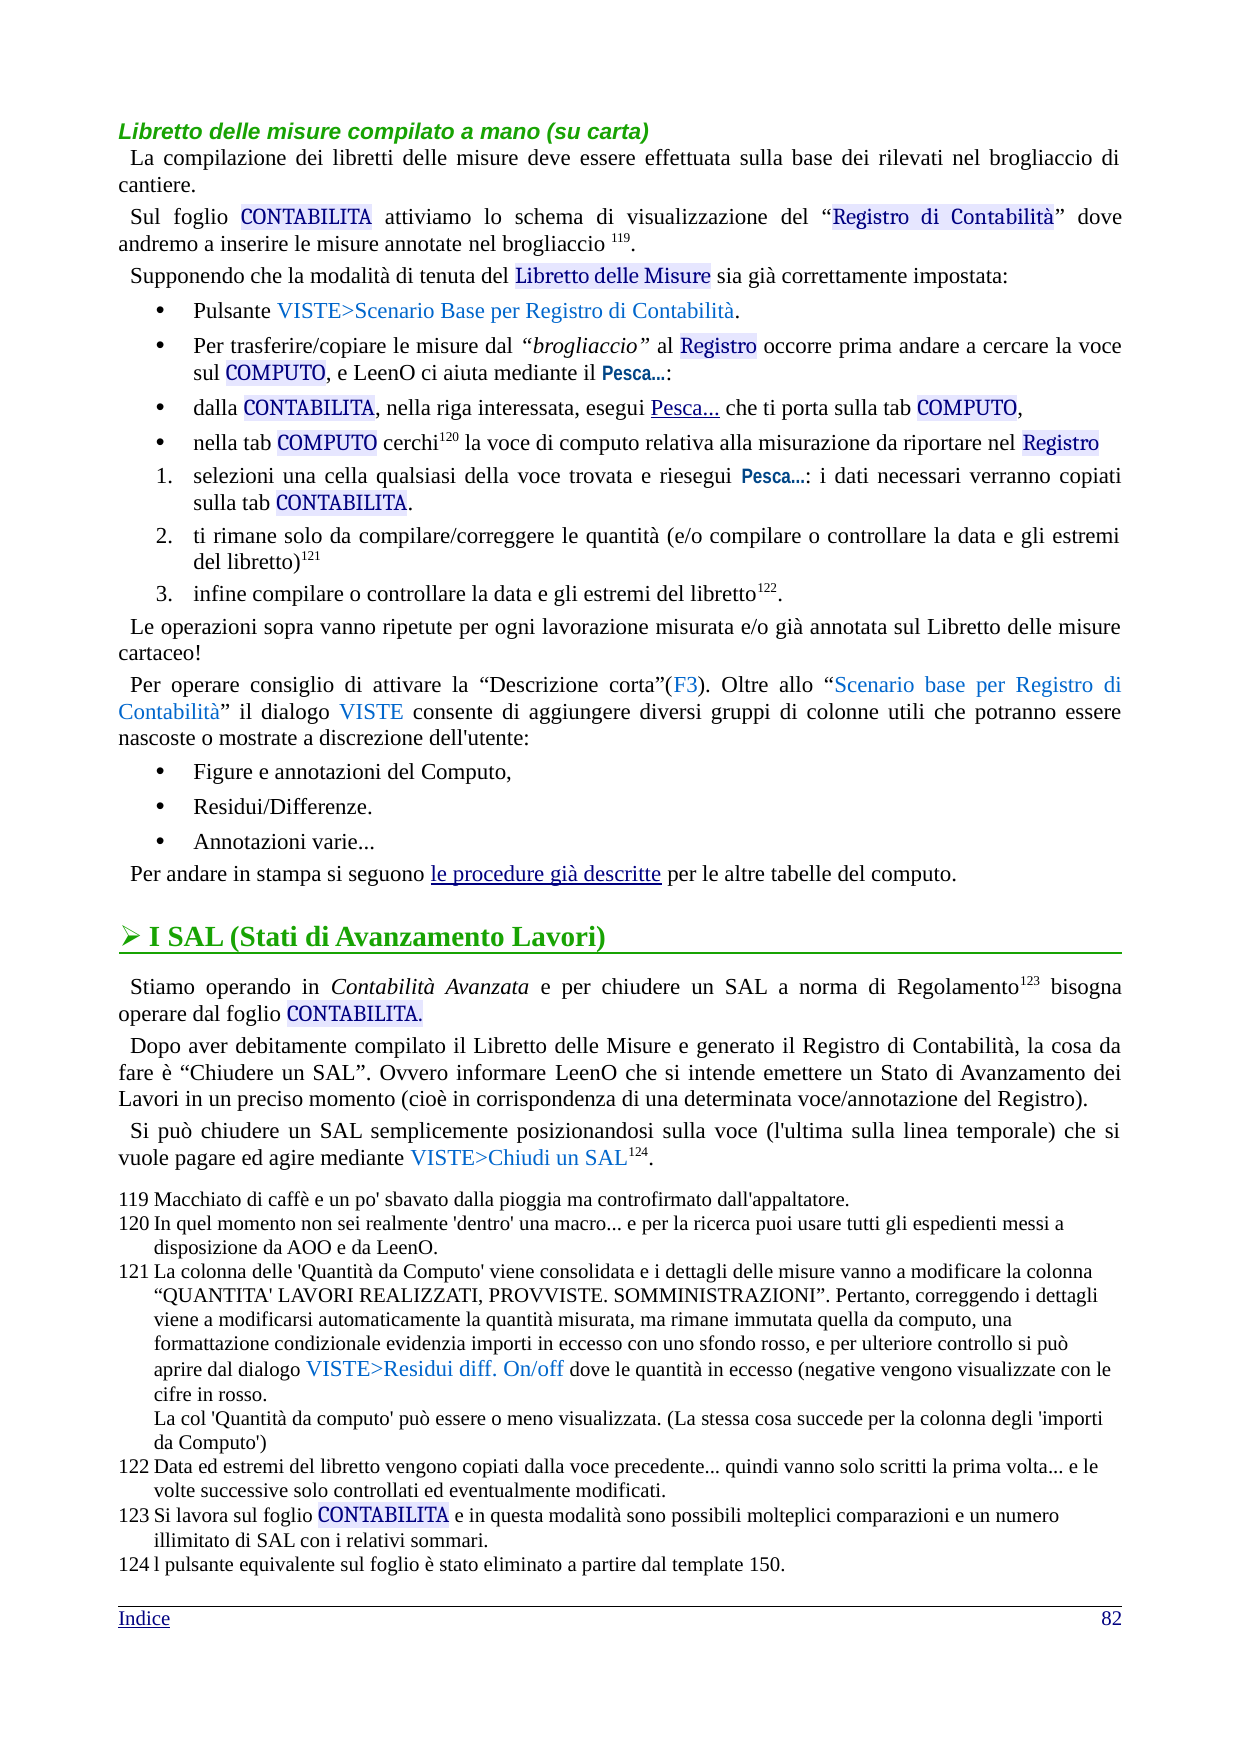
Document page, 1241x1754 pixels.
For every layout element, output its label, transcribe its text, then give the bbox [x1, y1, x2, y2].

text Sul foglio CONTABILITA attiviamo lo schema di visualizzazione del “Registro di Contabilità” dove andremo a inserire le misure annotate nel brogliaccio . [118, 203, 1122, 256]
text La compilazione dei libretti delle misure deve essere effettuata sulla base dei rilevati nel brogliaccio di cantiere. [118, 144, 1122, 197]
text Si può chiudere un SAL semplicemente posizionandosi sulla voce (l'ultima sulla linea temporale) che si vuole pagare ed agire mediante VISTE>Chiudi un SAL. [118, 1118, 1122, 1170]
list Residui/Differenze. [156, 791, 1122, 820]
text Per andare in stampa si seguono le procedure già descritte per le altre tabelle del computo. [118, 860, 1122, 887]
text l pulsante equivalente sul foglio è stato eliminato a partire dal template 150. [118, 1552, 1122, 1576]
list Pulsante VISTE>Scenario Base per Registro di Contabilità. [156, 295, 1122, 324]
text Le operazioni sopra vanno ripetute per ogni lavorazione misurata e/o già annotata sul Libretto delle misure cartaceo! [118, 613, 1122, 665]
list dalla CONTABILITA, nella riga interessata, esegui Pesca... che ti porta sulla tab COMPUTO, [156, 392, 1122, 421]
text Dopo aver debitamente compilato il Libretto delle Misure e generato il Registro di Contabilità, la cosa da fare è “Chiudere un SAL”. Ovvero informare LeenO che si intende emettere un Stato di Avanzamento dei Lavori in un preciso momento (cioè in corrispondenza di una determinata voce/annotazione del Registro). [118, 1033, 1122, 1112]
list La colonna delle 'Quantità da Computo' viene consolidata e i dettagli delle misure vanno a modificare la colonna “QUANTITA' LAVORI REALIZZATI, PROVVISTE. SOMMINISTRAZIONI”. Pertanto, correggendo i dettagli viene a modificarsi automaticamente la quantità misurata, ma rimane immutata quella da computo, una formattazione condizionale evidenzia importi in eccesso con uno sfondo rosso, e per ulteriore controllo si può aprire dal dialogo VISTE>Residui diff. On/off dove le quantità in eccesso (negative vengono visualizzate con le cifre in rosso. [118, 1259, 1122, 1406]
text Stiamo operando in Contabilità Avanzata e per chiudere un SAL a norma di Regolamento bisogna operare dal foglio CONTABILITA. [118, 973, 1122, 1027]
list infine compilare o controllare la data e gli estremi del libretto. [156, 580, 1122, 607]
list Data ed estremi del libretto vengono copiati dalla voce precedente... quindi vanno solo scritti la prima volta... e le volte successive solo controllati ed eventualmente modificati. [118, 1454, 1122, 1502]
text Supponendo che la modalità di tenuta del Libretto delle Misure sia già correttamente impostata: [118, 262, 1122, 289]
text Per operare consiglio di attivare la “Descrizione corta”(F3). Oltre allo “Scenario base per Registro di Contabilità” il dialogo VISTE consente di aggiungere diversi gruppi di colonne utili che potranno essere nascoste o mostrate a discrezione dell'utente: [118, 671, 1122, 750]
text Macchiato di caffè e un po' sbavato dalla pioggia ma controfirmato dall'appaltatore. [118, 1187, 1122, 1211]
list nella tab COMPUTO cerchi la voce di computo relativa alla misurazione da riportare nel Registro [156, 427, 1122, 456]
list selezioni una cella qualsiasi della voce trovata e riesegui Pesca...: i dati necessari verranno copiati sulla tab CONTABILITA. [156, 462, 1122, 516]
subtitle Libretto delle misure compilato a mano (su carta) [118, 118, 1122, 144]
list Figure e annotazioni del Computo, [156, 756, 1122, 785]
list Per trasferire/copiare le misure dal “brogliaccio” al Registro occorre prima andare a cercare la voce sul COMPUTO, e LeenO ci aiuta mediante il Pesca...: [156, 330, 1122, 386]
text Si lavora sul foglio CONTABILITA e in questa modalità sono possibili molteplici comparazioni e un numero illimitato di SAL con i relativi sommari. [118, 1502, 1122, 1552]
list La col 'Quantità da computo' può essere o meno visualizzata. (La stessa cosa succede per la colonna degli 'importi da Computo') [118, 1406, 1122, 1454]
list In quel momento non sei realmente 'dentro' una macro... e per la ricerca puoi usare tutti gli espedienti messi a disposizione da AOO e da LeenO. [118, 1211, 1122, 1259]
list Annotazioni varie... [156, 826, 1122, 854]
list ti rimane solo da compilare/correggere le quantità (e/o compilare o controllare la data e gli estremi del libretto) [156, 522, 1122, 574]
subtitle I SAL (Stati di Avanzamento Lavori) [119, 919, 1122, 952]
